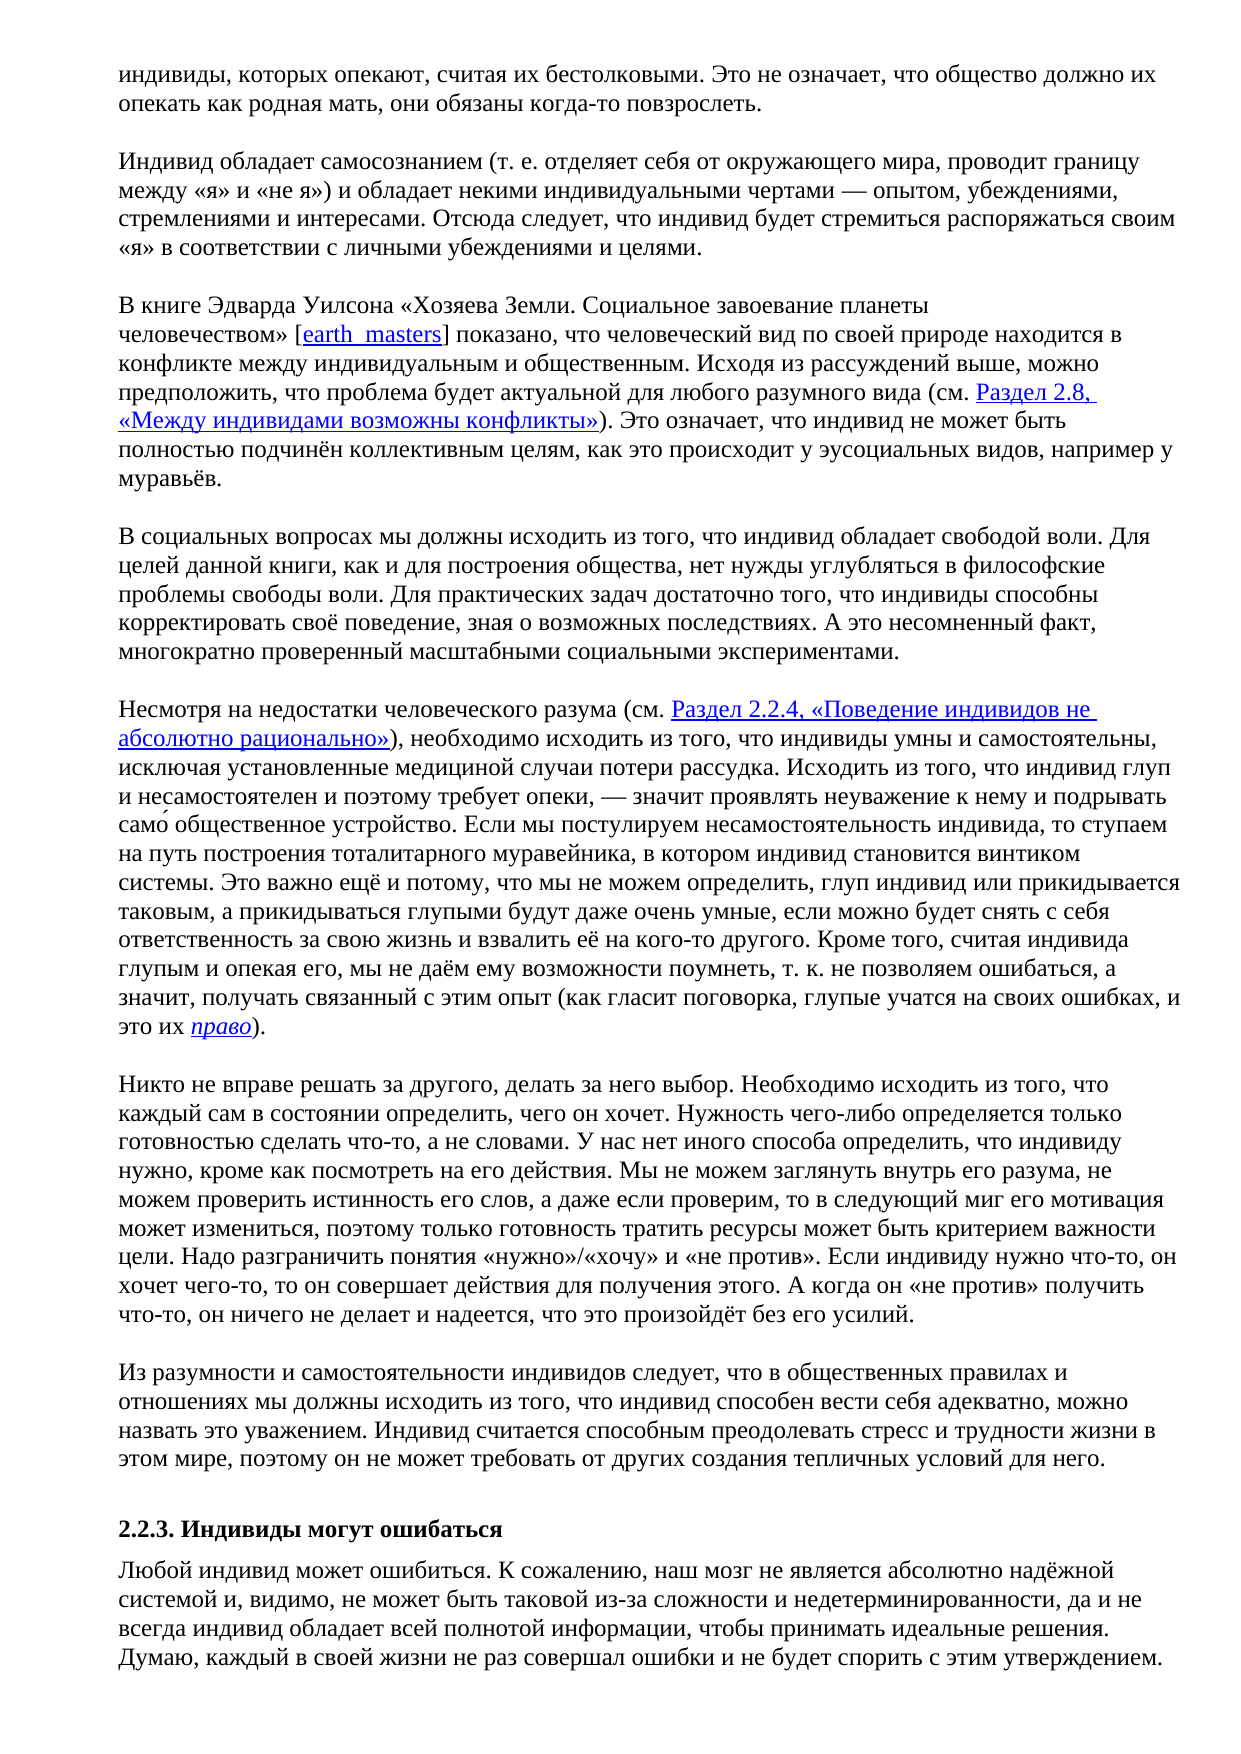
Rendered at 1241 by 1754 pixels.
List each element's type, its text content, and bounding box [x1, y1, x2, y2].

text Индивид обладает самосознанием (т. е. отделяет себя от окружающего мира, проводит границу между «я» и «не я») и обладает некими индивидуальными чертами — опытом, убеждениями, стремлениями и интересами. Отсюда следует, что индивид будет стремиться распоряжаться своим «я» в соответствии с личными убеждениями и целями. [118, 146, 1181, 261]
text Никто не вправе решать за другого, делать за него выбор. Необходимо исходить из того, что каждый сам в состоянии определить, чего он хочет. Нужность чего-либо определяется только готовностью сделать что-то, а не словами. У нас нет иного способа определить, что индивиду нужно, кроме как посмотреть на его действия. Мы не можем заглянуть внутрь его разума, не можем проверить истинность его слов, а даже если проверим, то в следующий миг его мотивация может измениться, поэтому только готовность тратить ресурсы может быть критерием важности цели. Надо разграничить понятия «нужно»/«хочу» и «не против». Если индивиду нужно что-то, он хочет чего-то, то он совершает действия для получения этого. А когда он «не против» получить что-то, он ничего не делает и надеется, что это произойдёт без его усилий. [118, 1069, 1181, 1328]
text индивиды, которых опекают, считая их бестолковыми. Это не означает, что общество должно их опекать как родная мать, они обязаны когда-то повзрослеть. [118, 59, 1181, 117]
text В социальных вопросах мы должны исходить из того, что индивид обладает свободой воли. Для целей данной книги, как и для построения общества, нет нужды углубляться в философские проблемы свободы воли. Для практических задач достаточно того, что индивиды способны корректировать своё поведение, зная о возможных последствиях. А это несомненный факт, многократно проверенный масштабными социальными экспериментами. [118, 521, 1181, 665]
text Любой индивид может ошибиться. К сожалению, наш мозг не является абсолютно надёжной системой и, видимо, не может быть таковой из-за сложности и недетерминированности, да и не всегда индивид обладает всей полнотой информации, чтобы принимать идеальные решения. Думаю, каждый в своей жизни не раз совершал ошибки и не будет спорить с этим утверждением. [118, 1555, 1181, 1670]
subtitle 2.2.3. Индивиды могут ошибаться [118, 1514, 1181, 1543]
text В книге Эдварда Уилсона «Хозяева Земли. Социальное завоевание планеты человечеством» [earth_masters] показано, что человеческий вид по своей природе находится в конфликте между индивидуальным и общественным. Исходя из рассуждений выше, можно предположить, что проблема будет актуальной для любого разумного вида (см. Раздел 2.8, «Между индивидами возможны конфликты»). Это означает, что индивид не может быть полностью подчинён коллективным целям, как это происходит у эусоциальных видов, например у муравьёв. [118, 291, 1181, 492]
text Из разумности и самостоятельности индивидов следует, что в общественных правилах и отношениях мы должны исходить из того, что индивид способен вести себя адекватно, можно назвать это уважением. Индивид считается способным преодолевать стресс и трудности жизни в этом мире, поэтому он не может требовать от других создания тепличных условий для него. [118, 1357, 1181, 1472]
text Несмотря на недостатки человеческого разума (см. Раздел 2.2.4, «Поведение индивидов не абсолютно рационально»), необходимо исходить из того, что индивиды умны и самостоятельны, исключая установленные медициной случаи потери рассудка. Исходить из того, что индивид глуп и несамостоятелен и поэтому требует опеки, — значит проявлять неуважение к нему и подрывать само́ общественное устройство. Если мы постулируем несамостоятельность индивида, то ступаем на путь построения тоталитарного муравейника, в котором индивид становится винтиком системы. Это важно ещё и потому, что мы не можем определить, глуп индивид или прикидывается таковым, а прикидываться глупыми будут даже очень умные, если можно будет снять с себя ответственность за свою жизнь и взвалить её на кого-то другого. Кроме того, считая индивида глупым и опекая его, мы не даём ему возможности поумнеть, т. к. не позволяем ошибаться, а значит, получать связанный с этим опыт (как гласит поговорка, глупые учатся на своих ошибках, и это их право). [118, 694, 1181, 1039]
